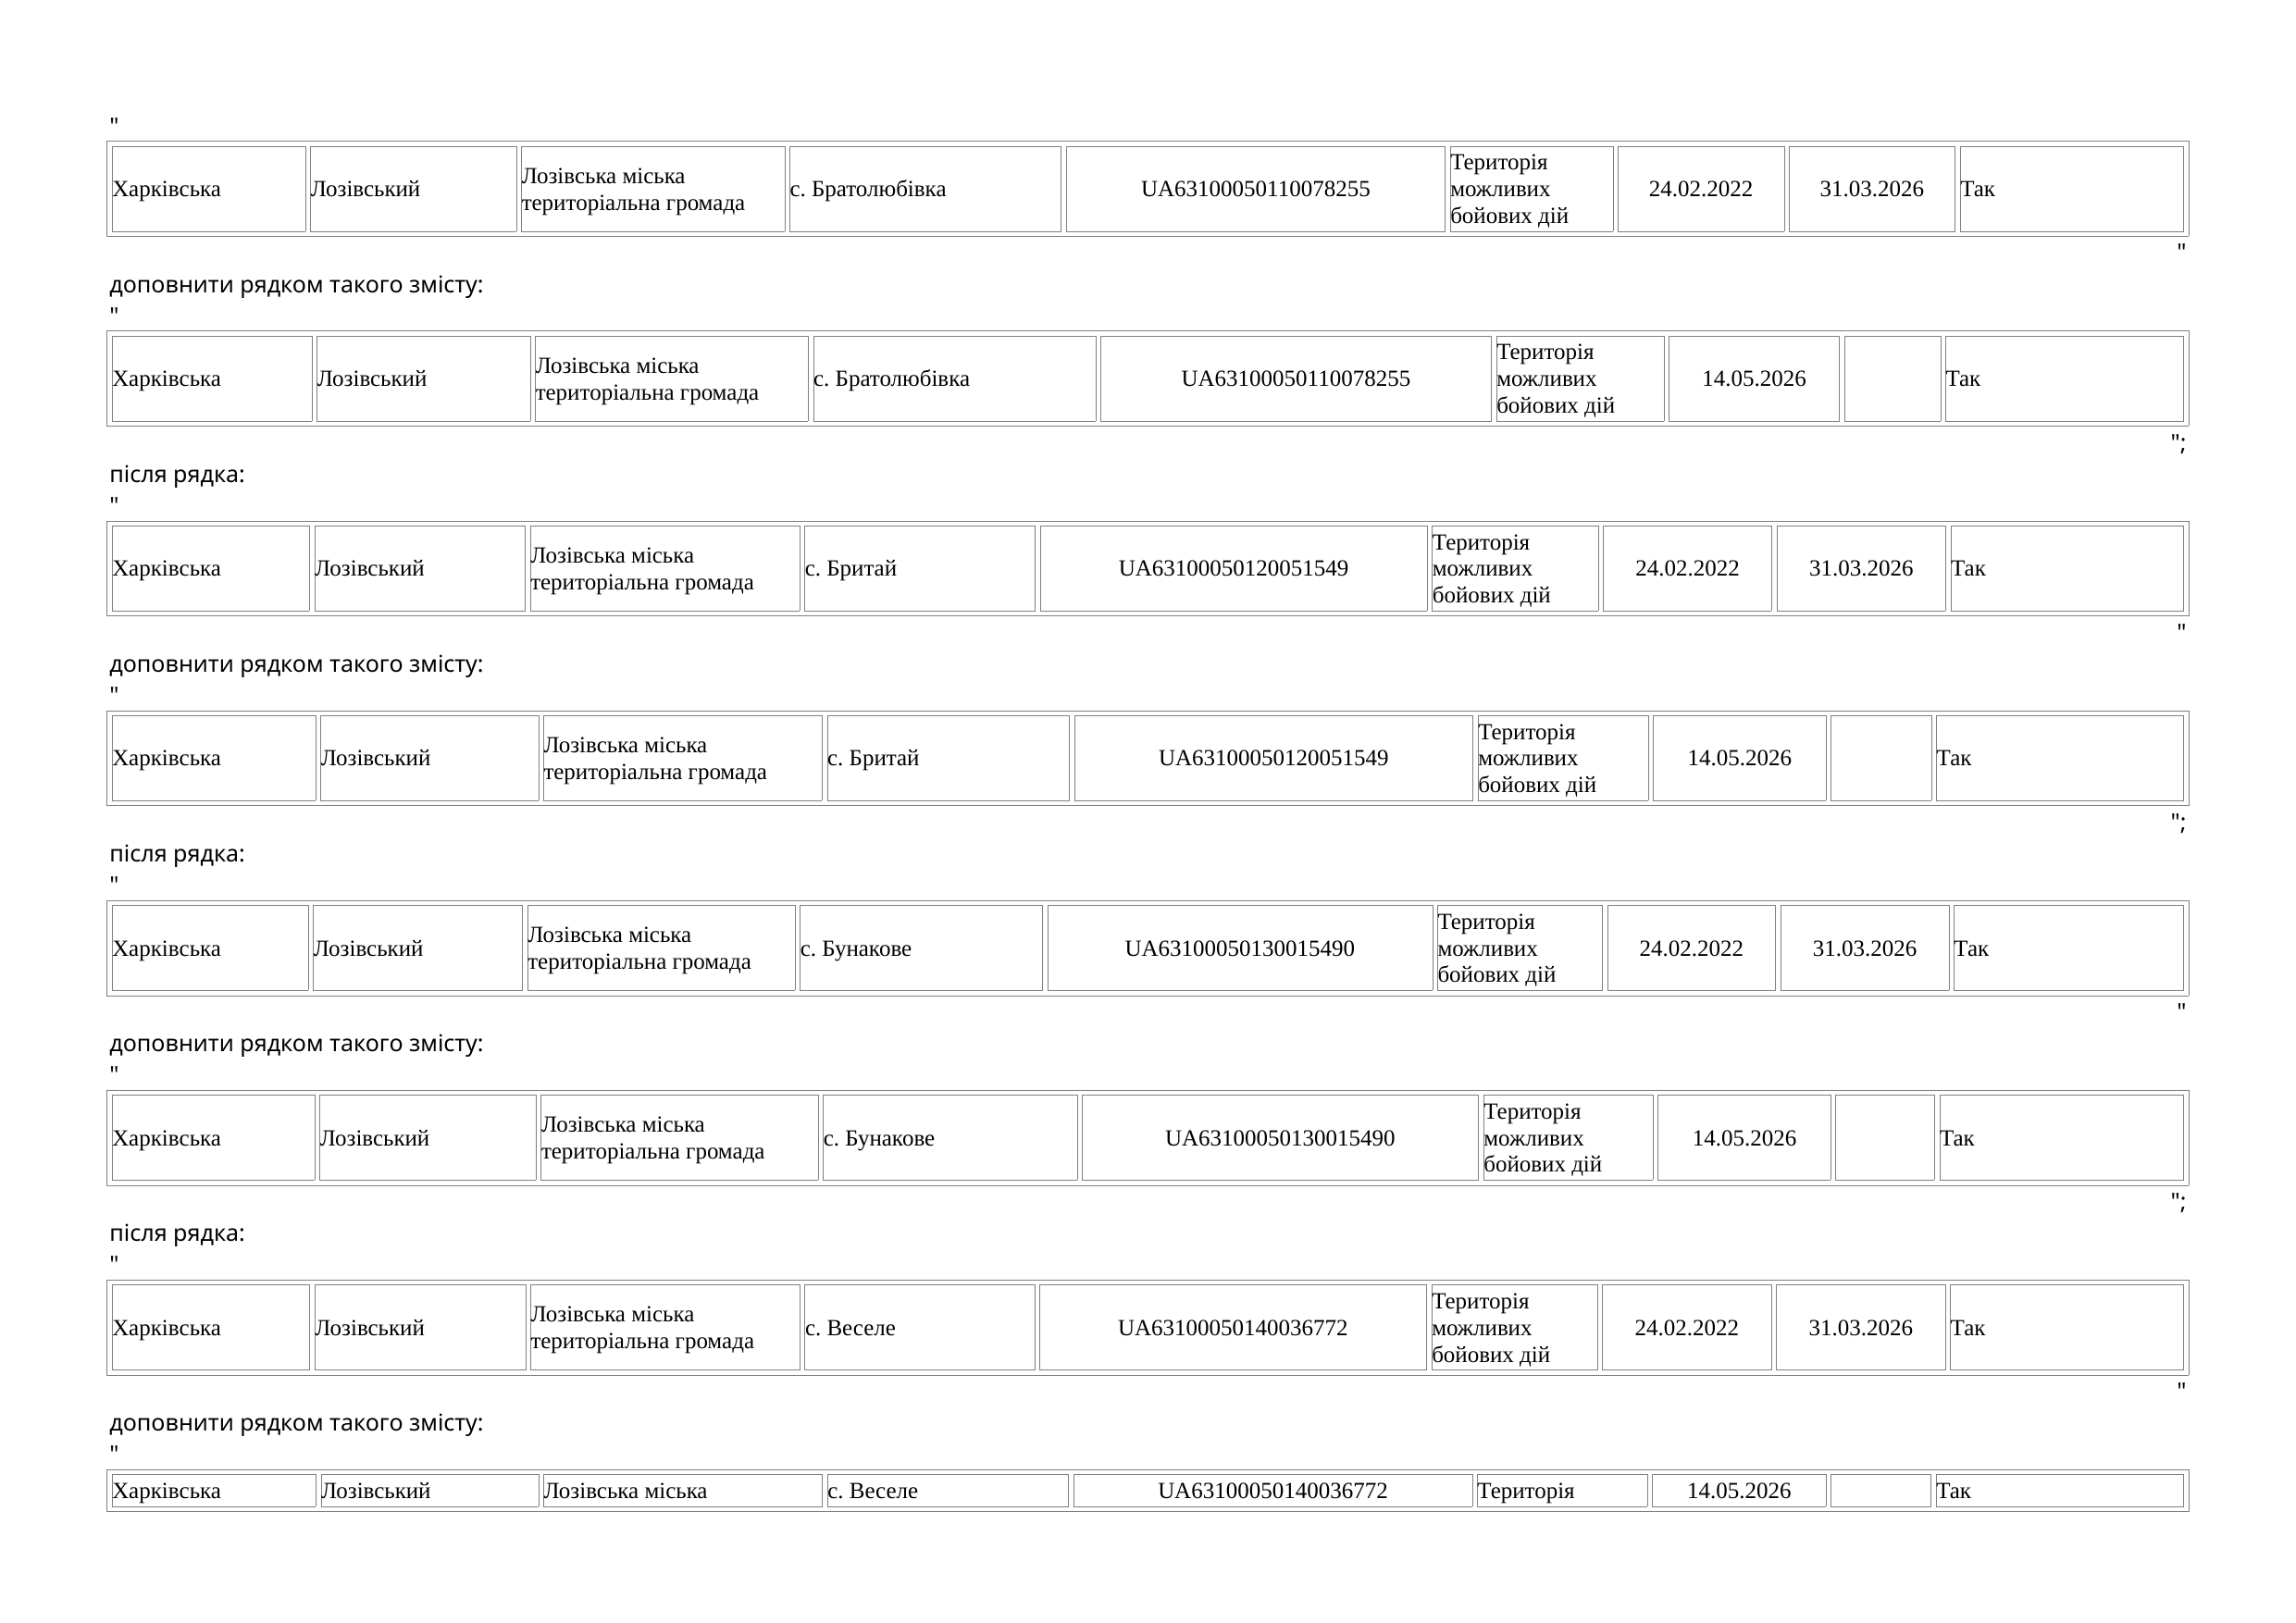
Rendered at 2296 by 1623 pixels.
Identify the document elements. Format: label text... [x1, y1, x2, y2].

table_header с. Братолюбівка [787, 142, 1063, 231]
table_header 24.02.2022 [1616, 142, 1786, 231]
text доповнити рядком такого змісту: [109, 1026, 2186, 1059]
table_header Лозівський [312, 522, 527, 611]
text "; [109, 427, 2186, 457]
table_header Так [1942, 331, 2186, 421]
table_header UA63100050110078255 [1063, 142, 1447, 231]
table_header Лозівська міська територіальна громада [527, 522, 802, 611]
text після рядка: [109, 836, 2186, 868]
table_header Харківська [109, 1091, 317, 1180]
table_header с. Бунакове [798, 901, 1045, 990]
table_header 31.03.2026 [1786, 142, 1957, 231]
table_header [1829, 712, 1933, 800]
table_header Територія можливих бойових дій [1434, 901, 1605, 990]
table_header Харківська [109, 1281, 312, 1369]
text " [109, 237, 2186, 267]
text "; [109, 806, 2186, 836]
table_header [1842, 331, 1942, 421]
table_header UA63100050110078255 [1098, 331, 1494, 421]
table_header с. Бритай [802, 522, 1037, 611]
table_header 14.05.2026 [1650, 1470, 1828, 1506]
text після рядка: [109, 1217, 2186, 1248]
table_header UA63100050130015490 [1045, 901, 1434, 990]
table_header Харківська [109, 712, 318, 800]
table_header 14.05.2026 [1666, 331, 1842, 421]
table_header Лозівська міська територіальна громада [539, 1091, 821, 1180]
table_header Так [1957, 142, 2186, 231]
table_header Територія можливих бойових дій [1429, 1281, 1600, 1369]
table_header Так [1933, 1470, 2186, 1506]
table_header UA63100050120051549 [1037, 522, 1430, 611]
table_header UA63100050140036772 [1036, 1281, 1429, 1369]
table_header Так [1951, 901, 2186, 990]
table_header [1845, 337, 1941, 421]
table_header 31.03.2026 [1774, 1281, 1947, 1369]
table_header [1836, 1096, 1934, 1180]
table_header Так [1948, 522, 2186, 611]
text доповнити рядком такого змісту: [109, 267, 2186, 299]
table_header Лозівський [317, 1091, 539, 1180]
table_header Лозівська міська територіальна громада [525, 901, 798, 990]
table_header 14.05.2026 [1650, 712, 1829, 800]
text " [109, 1059, 2186, 1090]
table_header Територія можливих бойових дій [1475, 712, 1650, 800]
text " [109, 997, 2186, 1026]
table_header с. Бритай [825, 712, 1072, 800]
text " [109, 1376, 2186, 1406]
table_header Територія можливих бойових дій [1494, 331, 1666, 421]
table_header 31.03.2026 [1774, 522, 1948, 611]
table_header [1828, 1470, 1933, 1506]
table_header с. Веселе [825, 1470, 1071, 1506]
text "; [109, 1186, 2186, 1217]
table_header 31.03.2026 [1778, 901, 1951, 990]
table_header UA63100050120051549 [1072, 712, 1475, 800]
table_header UA63100050130015490 [1079, 1091, 1481, 1180]
table_header Територія можливих бойових дій [1430, 522, 1600, 611]
table_header Харківська [109, 142, 308, 231]
table_header Харківська [109, 522, 312, 611]
table_header 24.02.2022 [1600, 1281, 1774, 1369]
table_header Територія можливих бойових дій [1447, 142, 1616, 231]
table_header Лозівська міська територіальна громада [533, 331, 811, 421]
table_header Лозівська міська [541, 1470, 825, 1506]
text " [109, 1438, 2186, 1469]
table_header Лозівський [312, 1281, 527, 1369]
table_header [1831, 716, 1931, 800]
text " [109, 616, 2186, 647]
text " [109, 109, 2186, 141]
table_header Так [1934, 712, 2186, 800]
table_header Харківська [109, 1470, 318, 1506]
table_header Так [1948, 1281, 2186, 1369]
text " [109, 1248, 2186, 1280]
table_header Харківська [109, 901, 311, 990]
table_header 14.05.2026 [1656, 1091, 1833, 1180]
text доповнити рядком такого змісту: [109, 1406, 2186, 1438]
table_header Лозівський [318, 1470, 540, 1506]
table_header Лозівський [311, 901, 525, 990]
text " [109, 489, 2186, 520]
table_header 24.02.2022 [1605, 901, 1778, 990]
text " [109, 678, 2186, 710]
table_header 24.02.2022 [1600, 522, 1774, 611]
table_header Територія можливих бойових дій [1481, 1091, 1656, 1180]
table_header Лозівська міська територіальна громада [540, 712, 825, 800]
table_header [1831, 1475, 1930, 1506]
table_header Харківська [109, 331, 315, 421]
text " [109, 299, 2186, 330]
table_header Лозівська міська територіальна громада [519, 142, 787, 231]
table_header с. Веселе [802, 1281, 1036, 1369]
text " [109, 868, 2186, 900]
table_header Лозівський [318, 712, 540, 800]
table_header Так [1937, 1091, 2186, 1180]
table_header с. Бунакове [821, 1091, 1079, 1180]
table_header Лозівський [308, 142, 519, 231]
table_header Лозівський [315, 331, 533, 421]
table_header с. Братолюбівка [811, 331, 1098, 421]
text після рядка: [109, 457, 2186, 489]
table_header Лозівська міська територіальна громада [527, 1281, 802, 1369]
table_header UA63100050140036772 [1071, 1470, 1474, 1506]
text доповнити рядком такого змісту: [109, 647, 2186, 678]
table_header [1833, 1091, 1937, 1180]
table_header Територія [1474, 1470, 1650, 1506]
